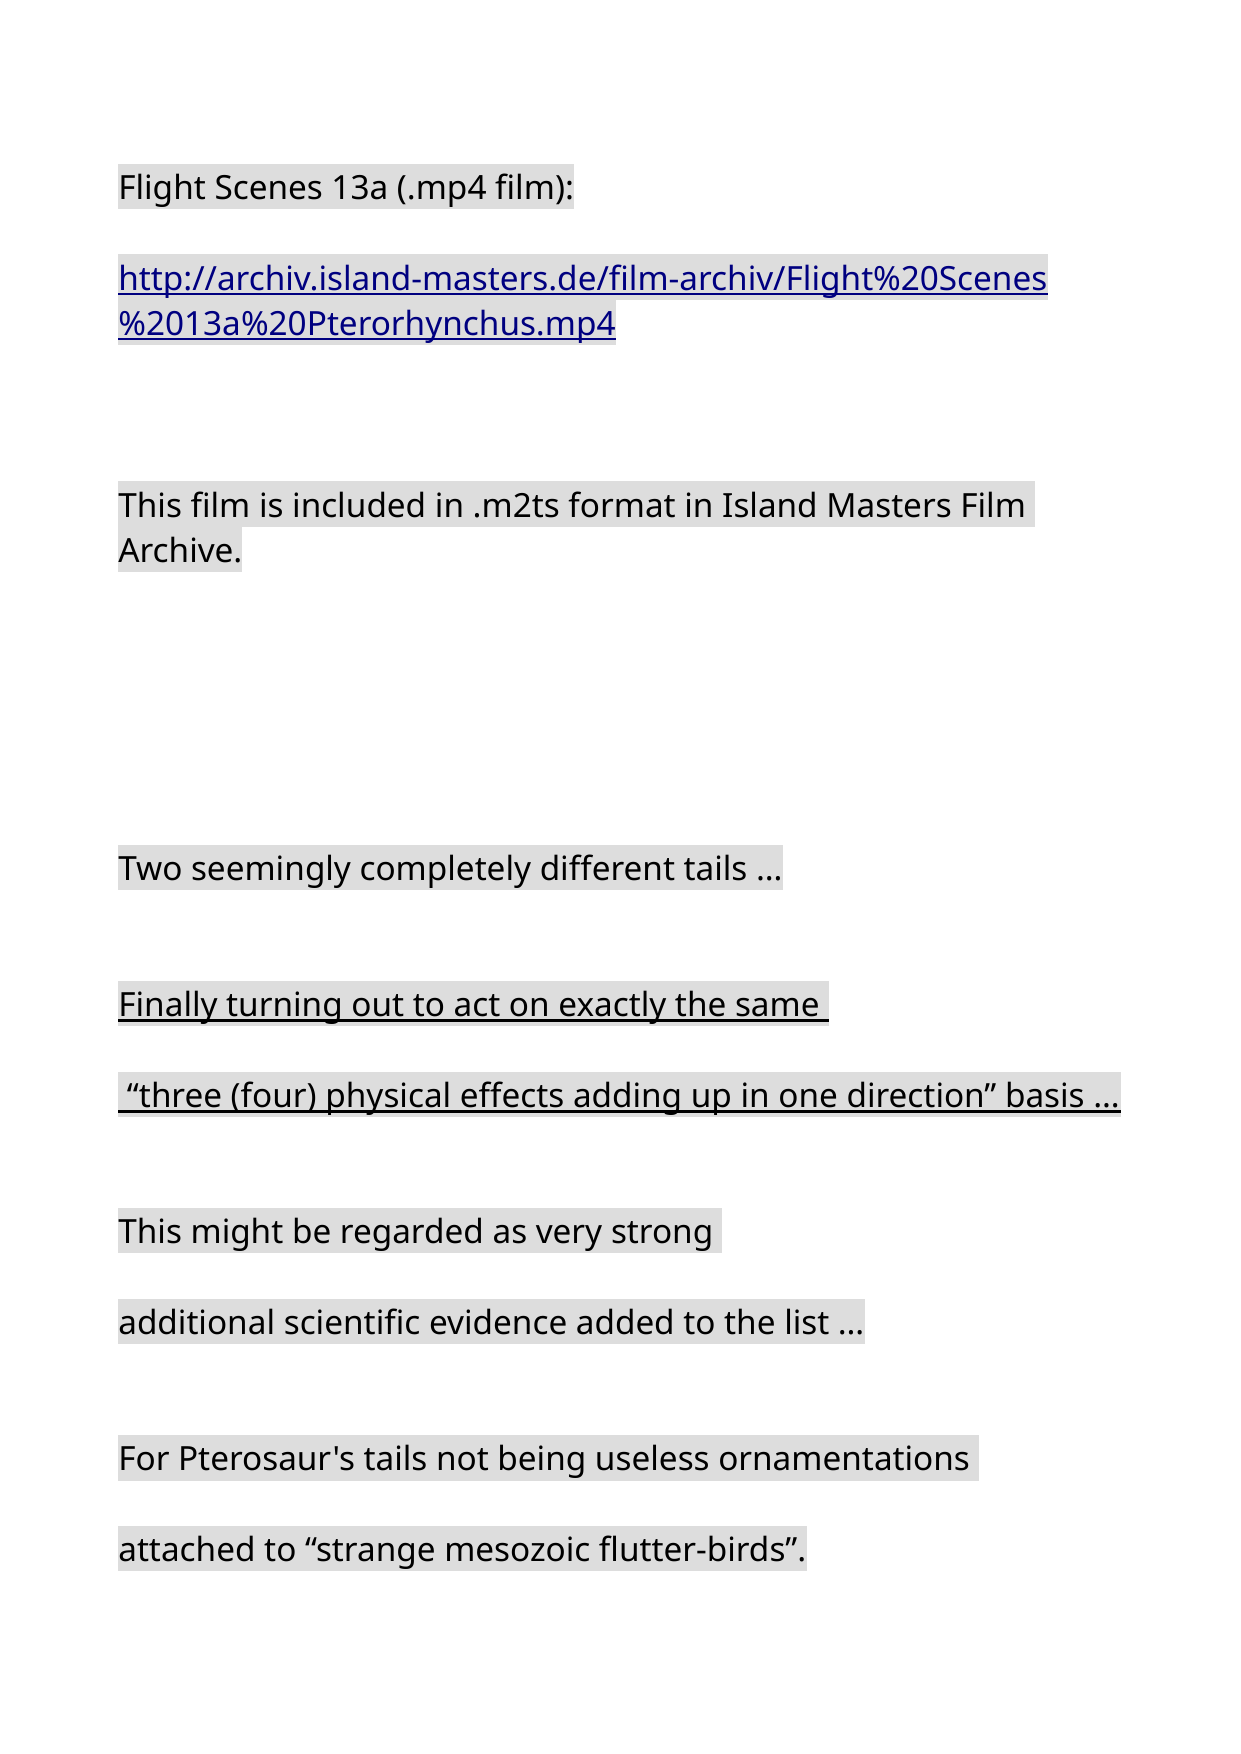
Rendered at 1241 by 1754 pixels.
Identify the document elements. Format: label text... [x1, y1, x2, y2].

text For Pterosaur's tails not being useless ornamentations [118, 1435, 1122, 1481]
text additional scientific evidence added to the list … [118, 1299, 1122, 1344]
text This might be regarded as very strong [118, 1208, 1122, 1253]
text Flight Scenes 13a (.mp4 film): [118, 163, 1122, 209]
text Two seemingly completely different tails … [118, 845, 1122, 890]
text “three (four) physical effects adding up in one direction” basis … [118, 1072, 1122, 1117]
text This film is included in .m2ts format in Island Masters Film Archive. [118, 481, 1122, 572]
text Finally turning out to act on exactly the same [118, 981, 1122, 1026]
text http://archiv.island-masters.de/film-archiv/Flight%20Scenes%2013a%20Pterorhynchus.mp4 [118, 254, 1122, 345]
text attached to “strange mesozoic flutter-birds”. [118, 1526, 1122, 1571]
